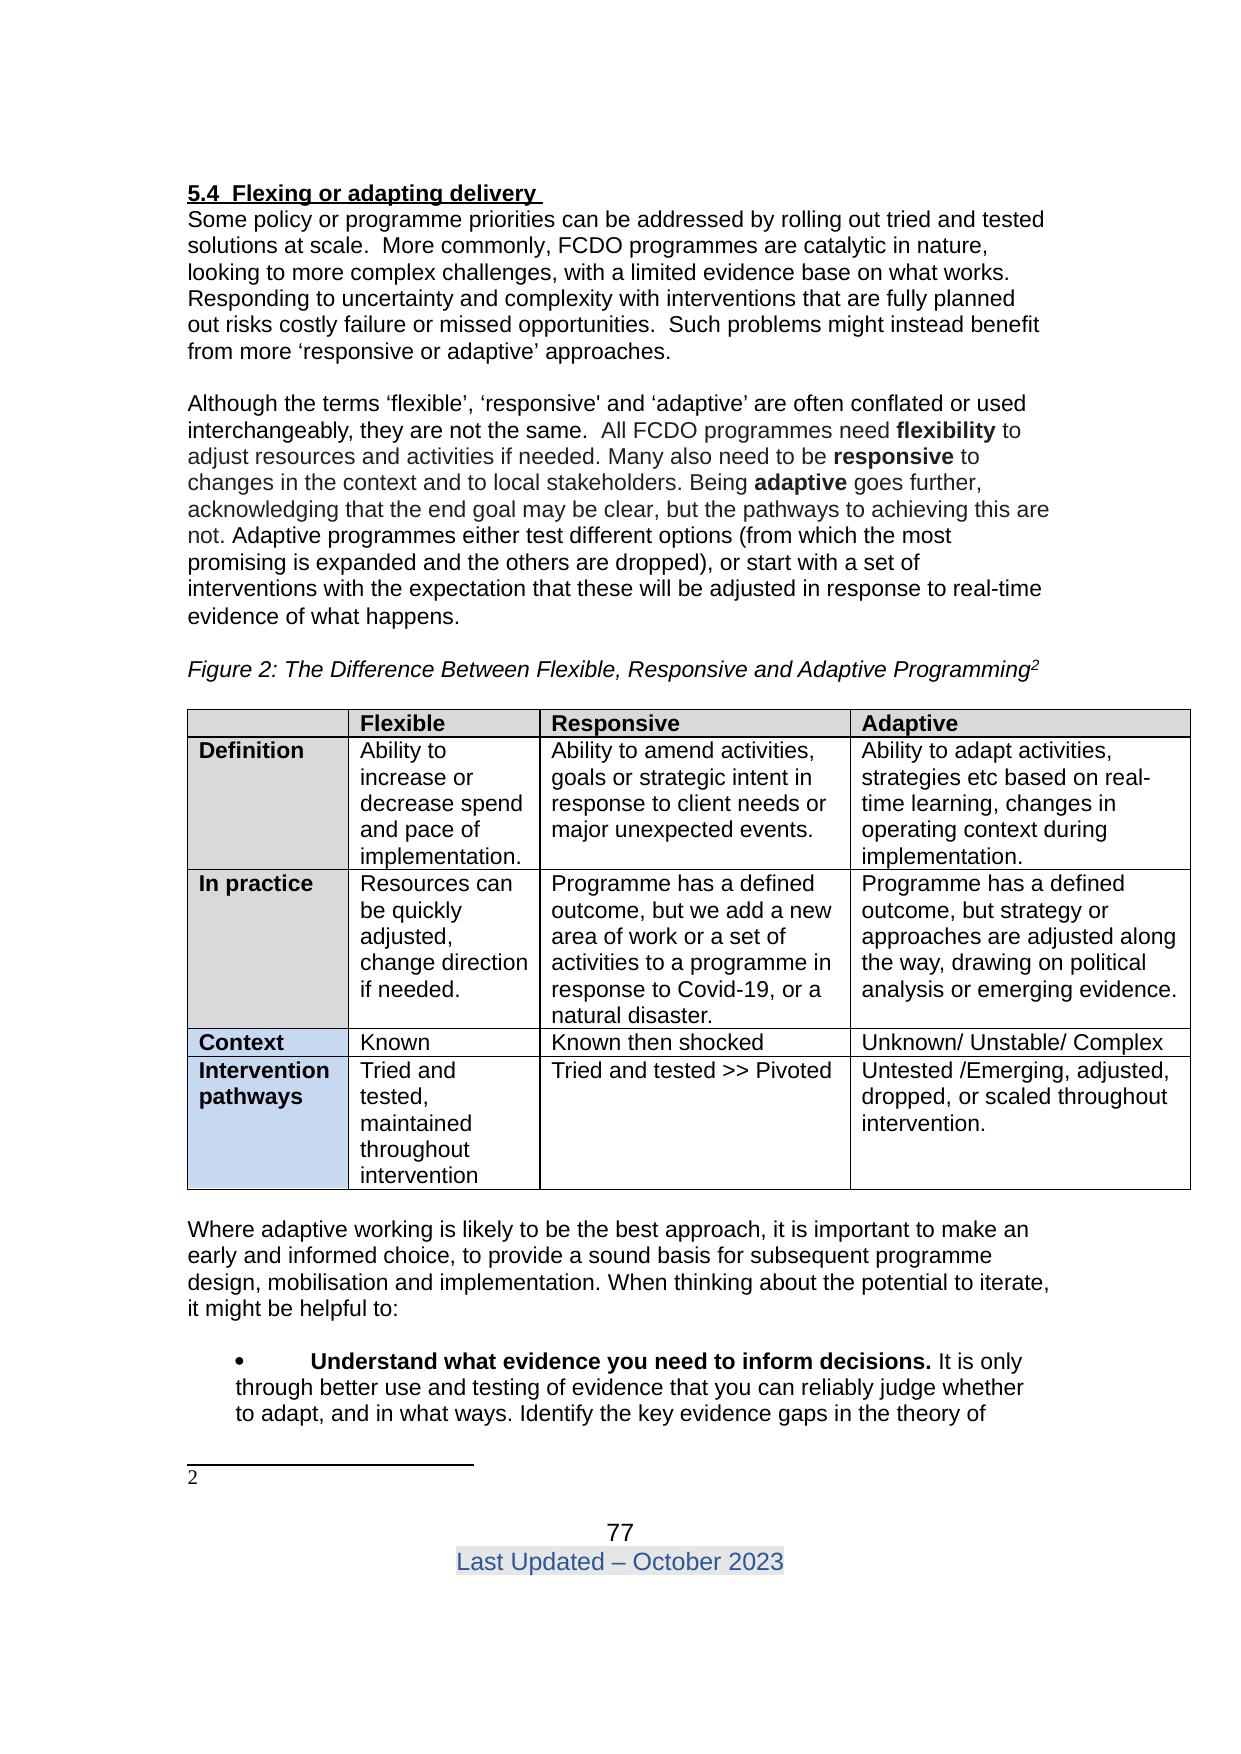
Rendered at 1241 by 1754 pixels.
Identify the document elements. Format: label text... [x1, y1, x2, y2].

text Where adaptive working is likely to be the best approach, it is important to make an early and informed choice, to provide a sound basis for subsequent programme design, mobilisation and implementation. When thinking about the potential to iterate, it might be helpful to: [187, 1216, 1053, 1321]
table_cell In practice [188, 870, 348, 1028]
table_cell Known then shocked [541, 1029, 850, 1056]
text Some policy or programme priorities can be addressed by rolling out tried and tested solutions at scale. More commonly, FCDO programmes are catalytic in nature, looking to more complex challenges, with a limited evidence base on what works. Responding to uncertainty and complexity with interventions that are fully planned out risks costly failure or missed opportunities. Such problems might instead benefit from more ‘responsive or adaptive’ approaches. [187, 206, 1053, 364]
table_cell Ability to increase or decrease spend and pace of implementation. [349, 738, 539, 869]
table_cell Programme has a defined outcome, but we add a new area of work or a set of activities to a programme in response to Covid-19, or a natural disaster. [541, 870, 850, 1028]
table_cell Untested /Emerging, adjusted, dropped, or scaled throughout intervention. [851, 1057, 1190, 1188]
table_header Responsive [541, 710, 850, 736]
table_cell Ability to amend activities, goals or strategic intent in response to client needs or major unexpected events. [541, 738, 850, 869]
table_header Flexible [349, 710, 539, 736]
table_cell Resources can be quickly adjusted, change direction if needed. [349, 870, 539, 1028]
text Although the terms ‘flexible’, ‘responsive' and ‘adaptive’ are often conflated or used interchangeably, they are not the same. All FCDO programmes need flexibility to adjust resources and activities if needed. Many also need to be responsive to changes in the context and to local stakeholders. Being adaptive goes further, acknowledging that the end goal may be clear, but the pathways to achieving this are not. Adaptive programmes either test different options (from which the most promising is expanded and the others are dropped), or start with a set of interventions with the expectation that these will be adjusted in response to real-time evidence of what happens. [187, 390, 1053, 630]
text 5.4 Flexing or adapting delivery [187, 179, 1053, 206]
table_cell Definition [188, 738, 348, 869]
table_cell Programme has a defined outcome, but strategy or approaches are adjusted along the way, drawing on political analysis or emerging evidence. [851, 870, 1190, 1028]
table_cell Unknown/ Unstable/ Complex [851, 1029, 1190, 1056]
table_header Adaptive [851, 710, 1190, 736]
text Figure 2: The Difference Between Flexible, Responsive and Adaptive Programming [187, 656, 1053, 683]
table_header [188, 710, 348, 736]
table_cell Context [188, 1029, 348, 1056]
table_cell Ability to adapt activities, strategies etc based on real-time learning, changes in operating context during implementation. [851, 738, 1190, 869]
list Understand what evidence you need to inform decisions. It is only through better use and testing of evidence that you can reliably judge whether to adapt, and in what ways. Identify the key evidence gaps in the theory of [235, 1348, 1035, 1427]
table_cell Tried and tested, maintained throughout intervention [349, 1057, 539, 1188]
table_cell Intervention pathways [188, 1057, 348, 1188]
table_cell Known [349, 1029, 539, 1056]
table_cell Tried and tested >> Pivoted [541, 1057, 850, 1188]
